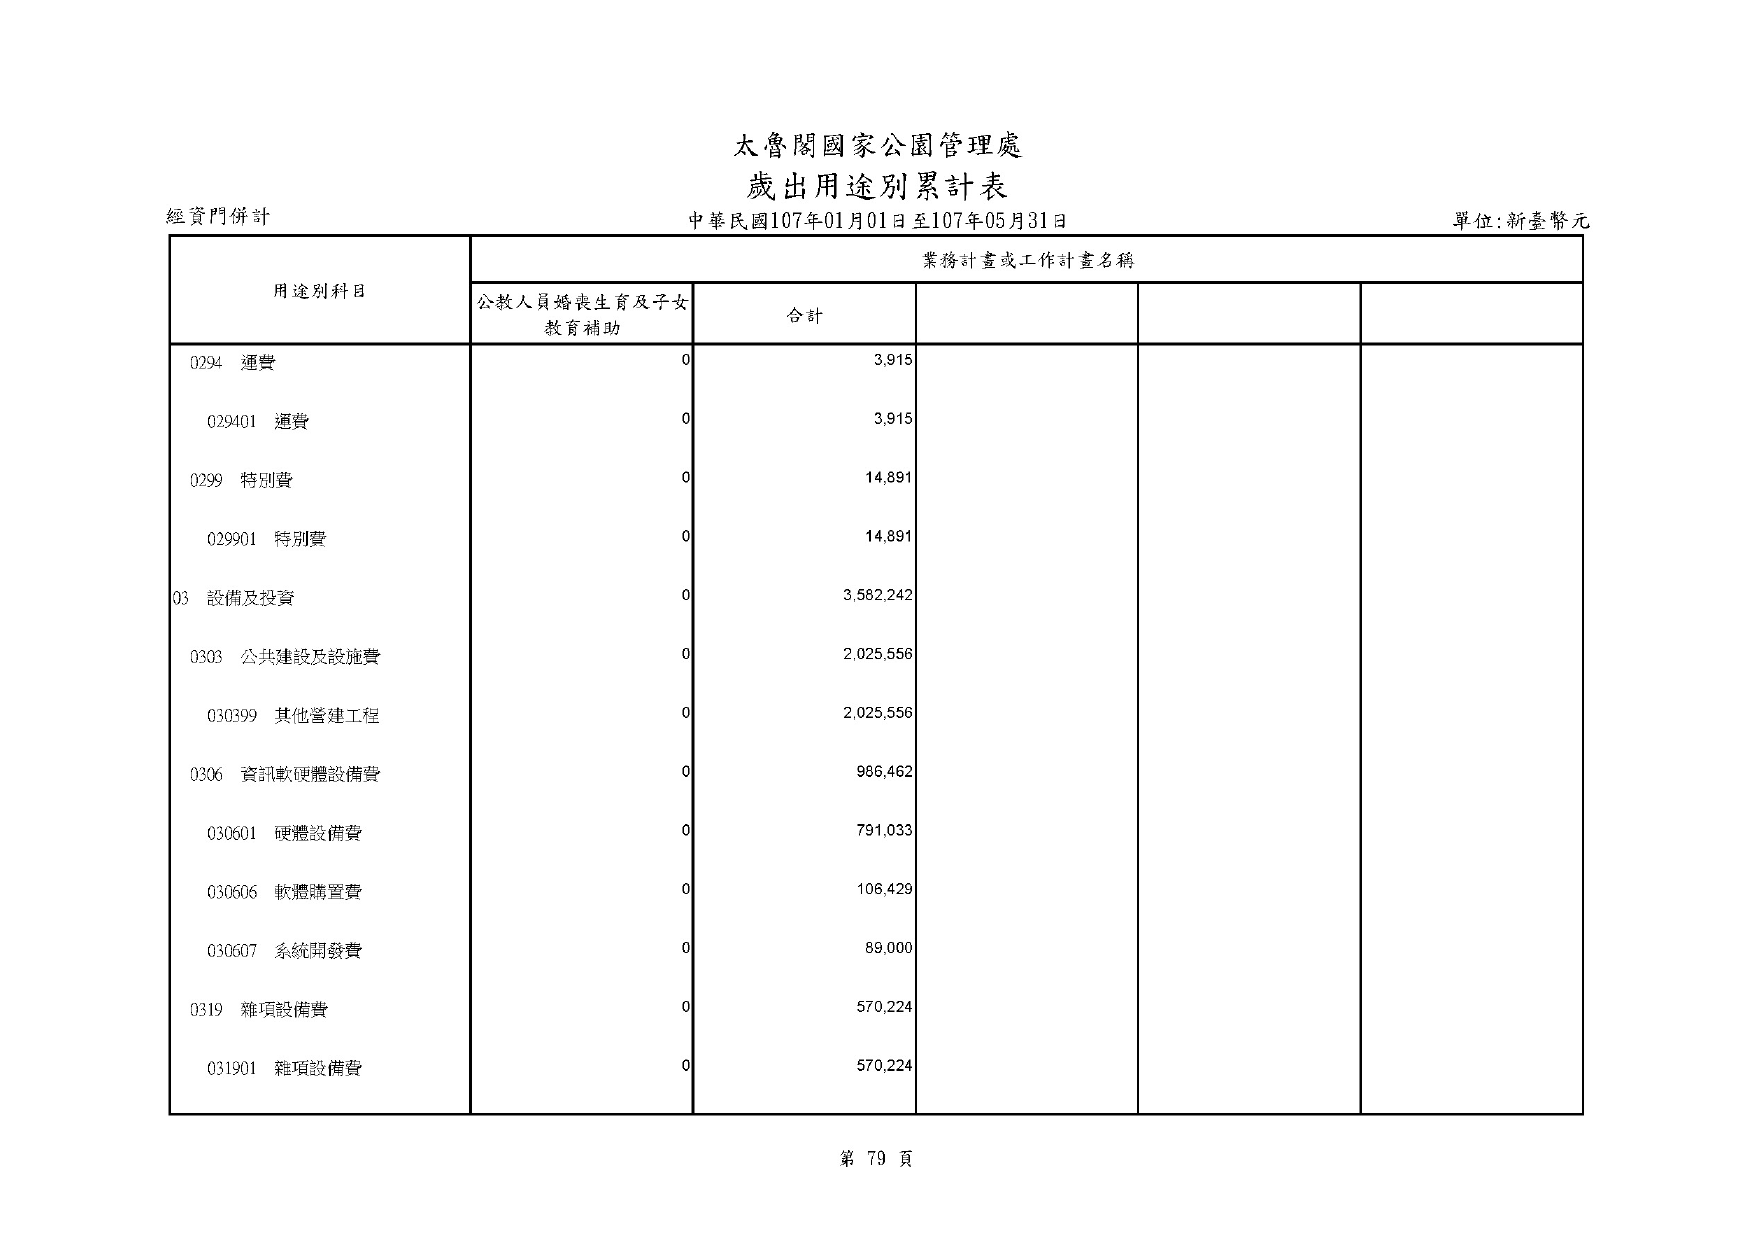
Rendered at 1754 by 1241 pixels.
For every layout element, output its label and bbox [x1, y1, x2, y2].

picture [59, 59, 1695, 1216]
